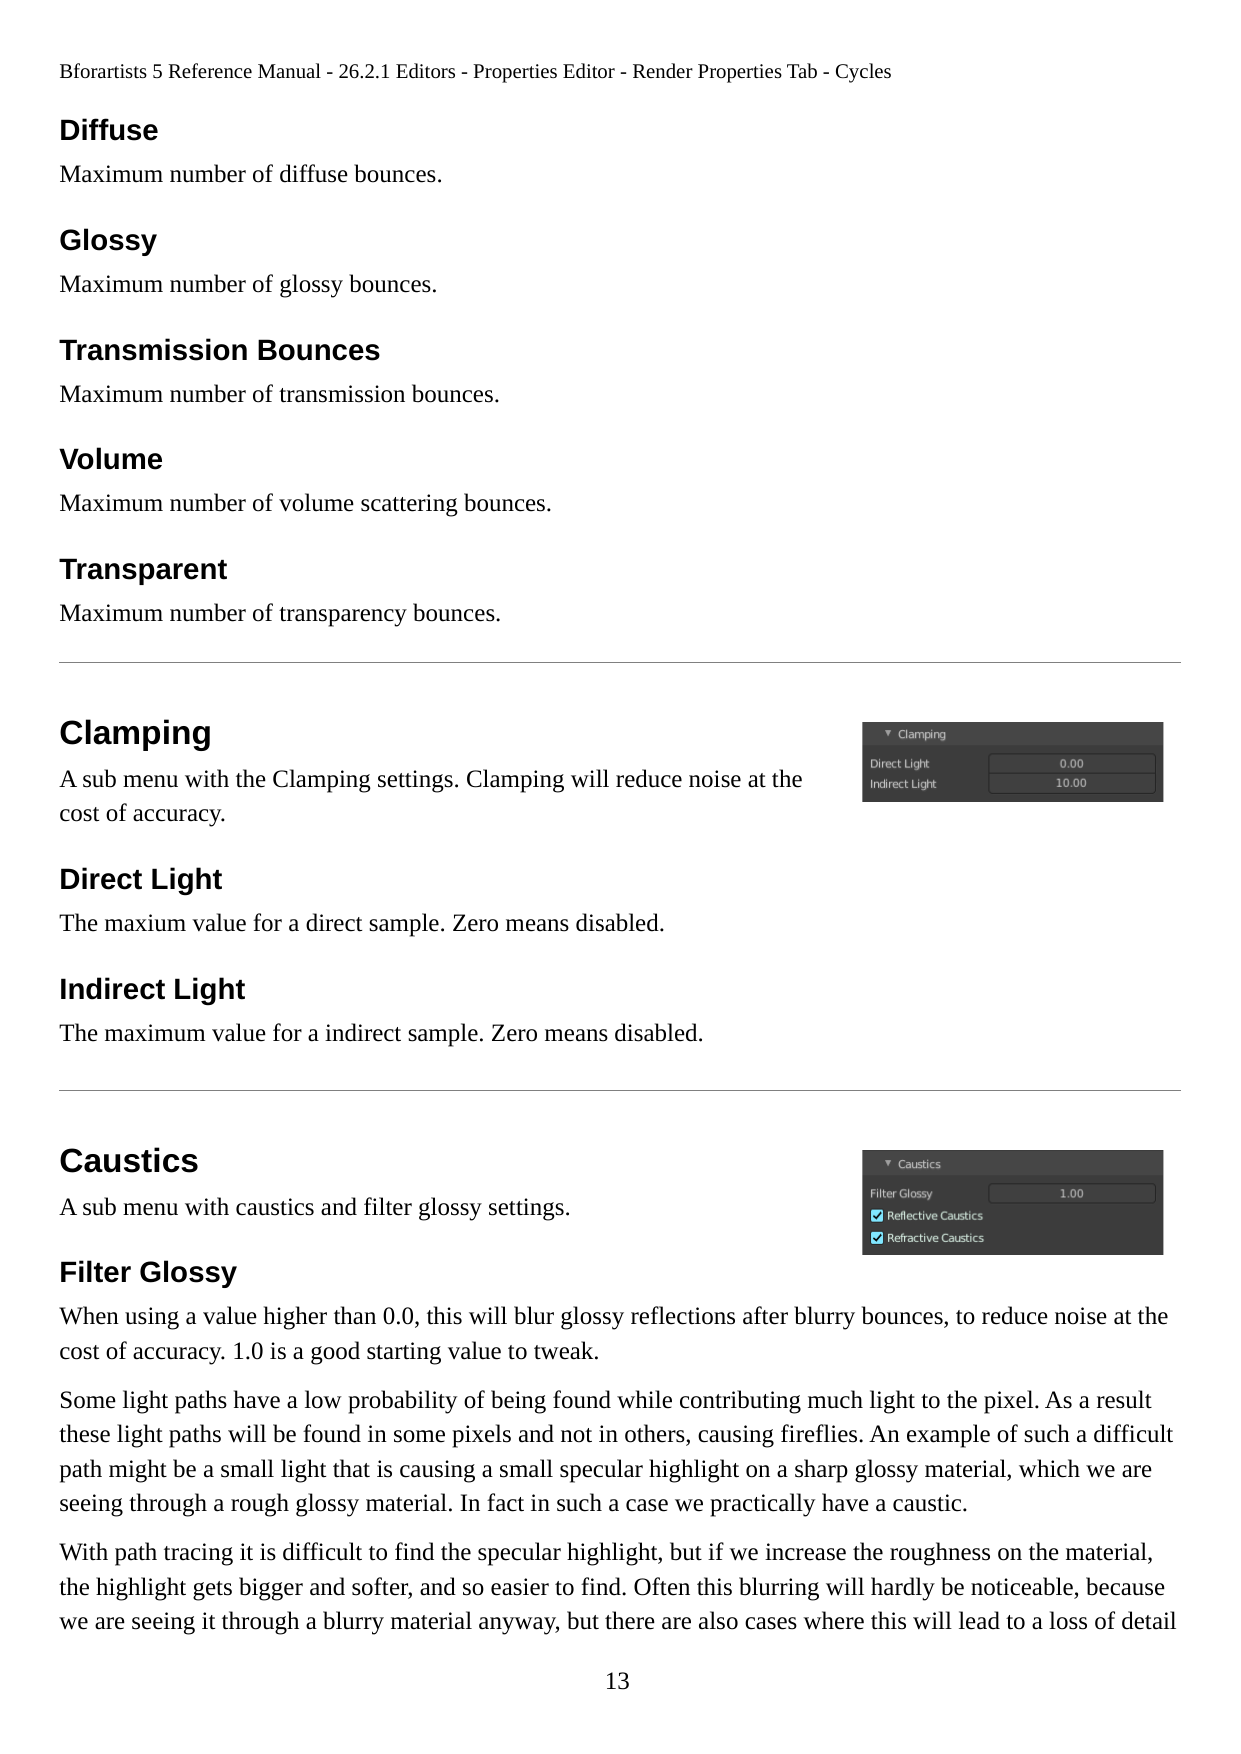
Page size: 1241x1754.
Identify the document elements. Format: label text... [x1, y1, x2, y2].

subtitle Indirect Light [59, 972, 1181, 1005]
text A sub menu with caustics and filter glossy settings. [59, 1192, 862, 1220]
text With path tracing it is difficult to find the specular highlight, but if we increase the roughness on the material, the highlight gets bigger and softer, and so easier to find. Often this blurring will hardly be noticeable, because we are seeing it through a blurry material anyway, but there are also cases where this will lead to a loss of detail [59, 1537, 1181, 1635]
text When using a value higher than 0.0, this will blur glossy reflections after blurry bounces, to reduce noise at the cost of accuracy. 1.0 is a good starting value to tweak. [59, 1301, 1181, 1365]
subtitle Caustics [59, 1140, 1181, 1179]
text Maximum number of diffuse bounces. [59, 159, 1181, 188]
subtitle Clamping [59, 712, 1181, 751]
picture [862, 1150, 1164, 1255]
subtitle Transparent [59, 552, 1181, 586]
text The maximum value for a indirect sample. Zero means disabled. [59, 1018, 1181, 1047]
text Maximum number of glossy bounces. [59, 269, 1181, 297]
subtitle Diffuse [59, 113, 1181, 146]
text Maximum number of volume scattering bounces. [59, 488, 1181, 517]
text A sub menu with the Clamping settings. Clamping will reduce noise at the cost of accuracy. [59, 764, 1181, 827]
text Some light paths have a low probability of being found while contributing much light to the pixel. As a result these light paths will be found in some pixels and not in others, causing fireflies. An example of such a difficult path might be a small light that is causing a small specular highlight on a sharp glossy material, which we are seeing through a rough glossy material. In fact in such a case we practically have a caustic. [59, 1385, 1181, 1517]
text Maximum number of transparency bounces. [59, 598, 1181, 627]
picture [862, 722, 1164, 802]
subtitle Filter Glossy [59, 1255, 1181, 1289]
subtitle Direct Light [59, 862, 1181, 896]
subtitle Volume [59, 442, 1181, 476]
subtitle Transmission Bounces [59, 332, 1181, 366]
subtitle Glossy [59, 222, 1181, 256]
text Maximum number of transmission bounces. [59, 379, 1181, 407]
text The maxium value for a direct sample. Zero means disabled. [59, 908, 1181, 937]
